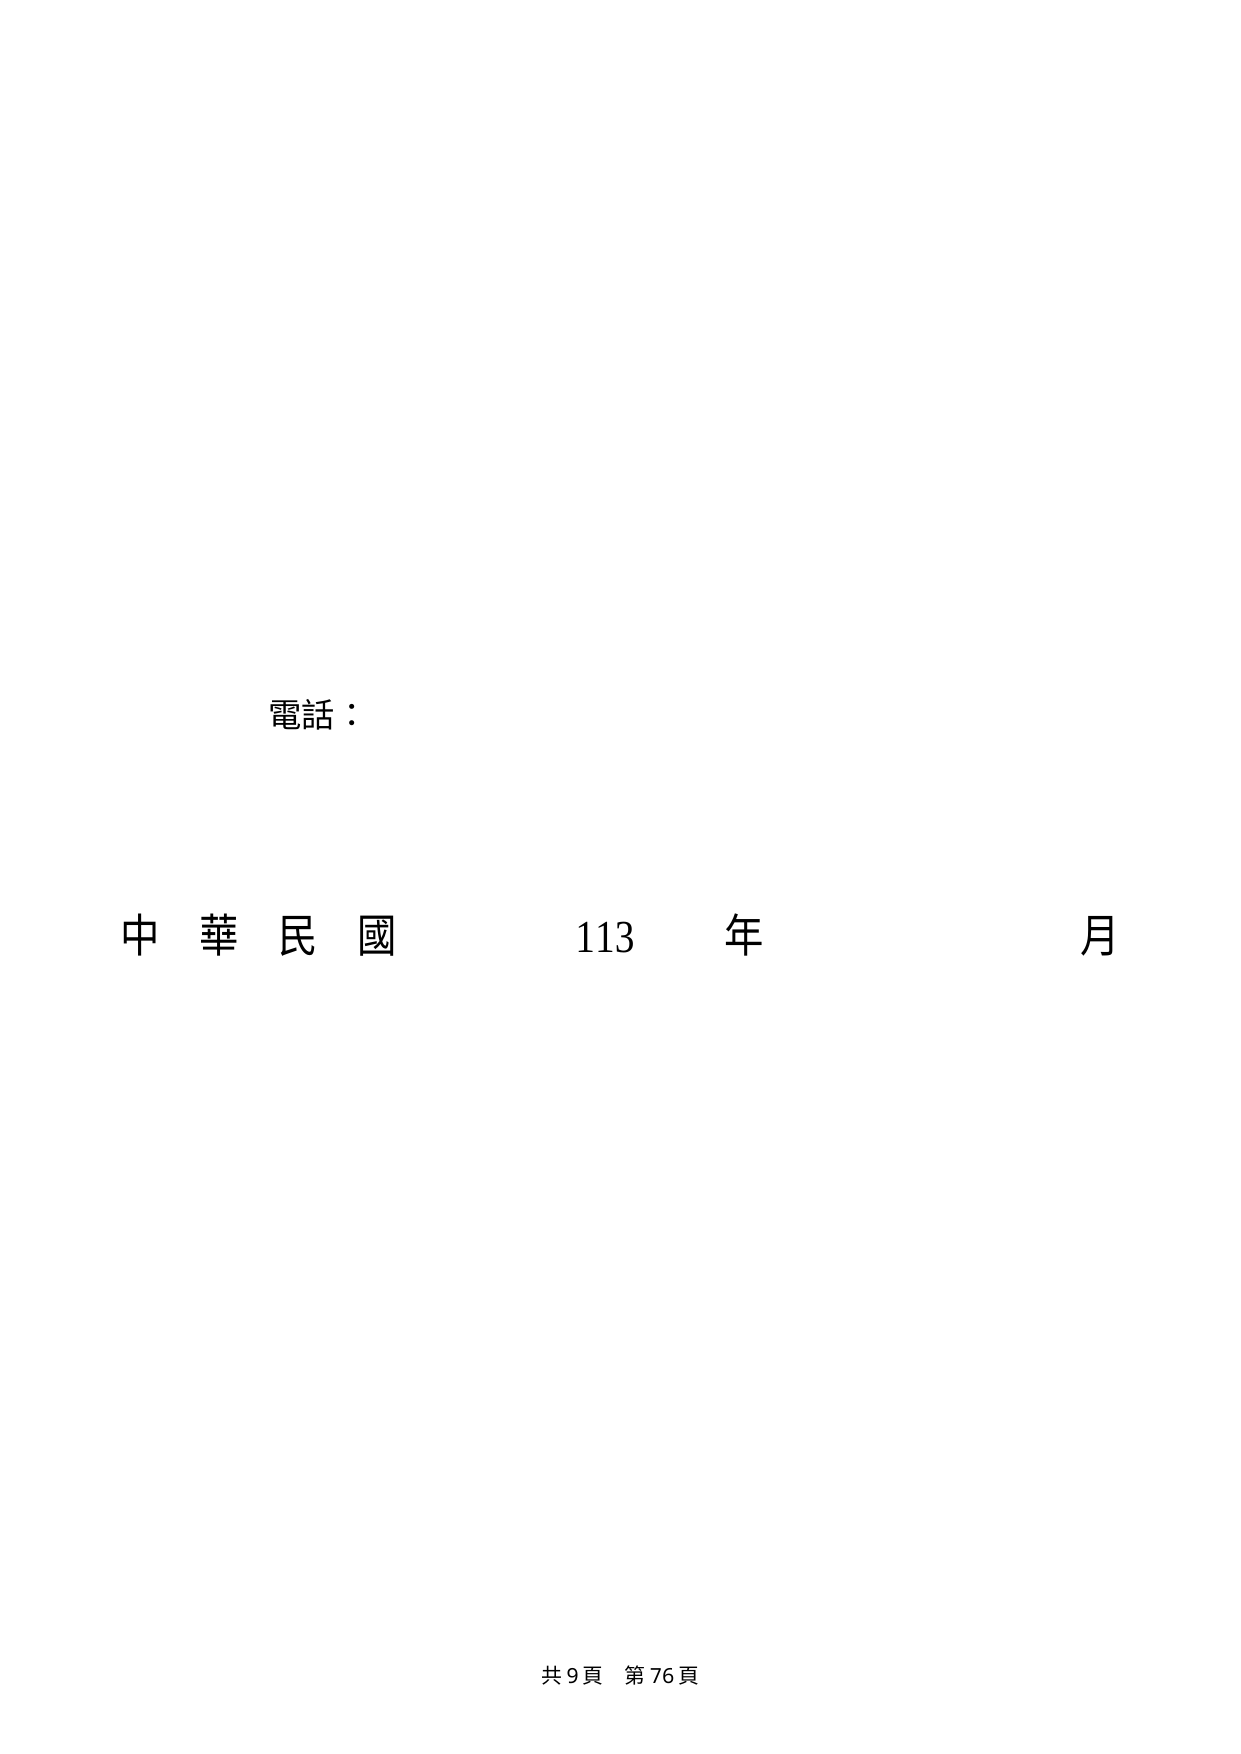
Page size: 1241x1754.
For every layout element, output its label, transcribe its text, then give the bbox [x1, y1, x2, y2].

text 中 華 民 國 113 年 月 [118, 859, 1122, 984]
text 電話： [118, 672, 1122, 734]
